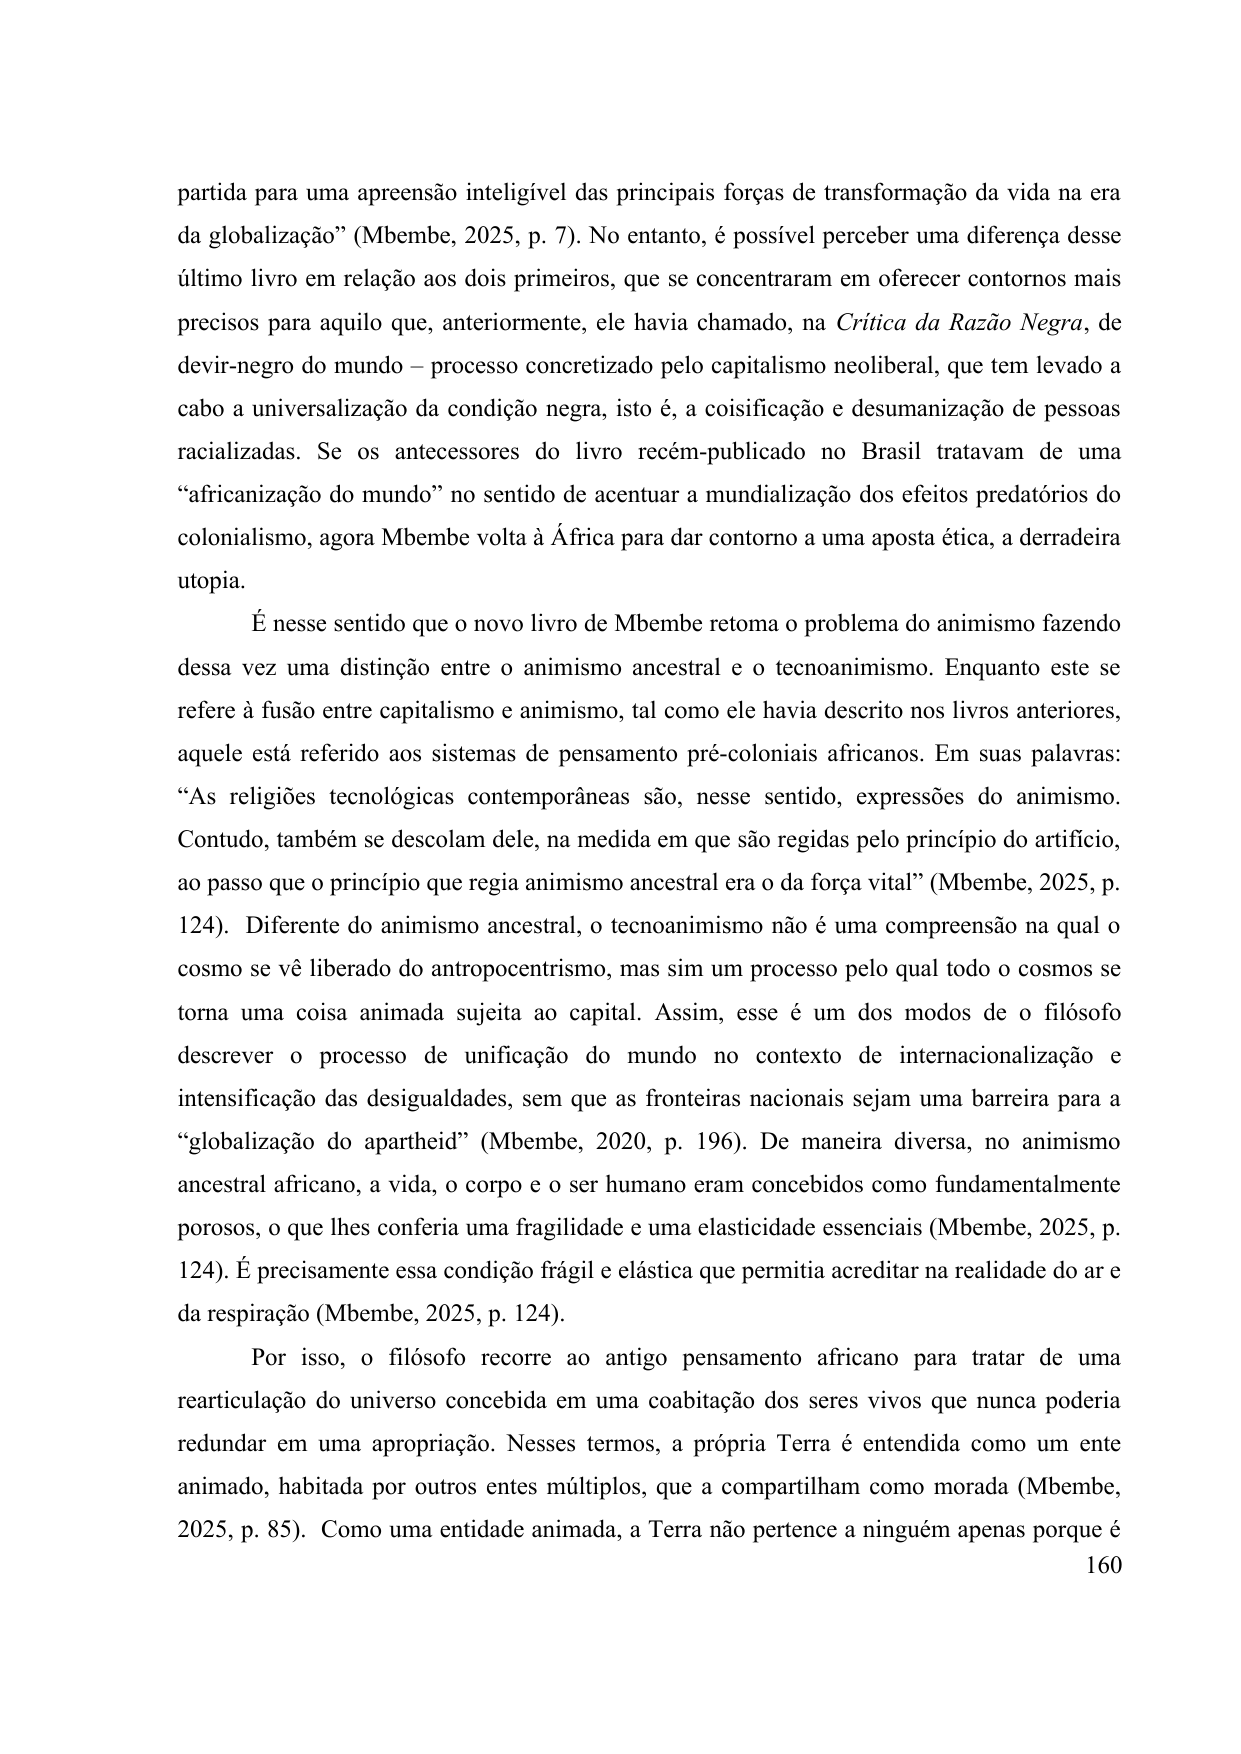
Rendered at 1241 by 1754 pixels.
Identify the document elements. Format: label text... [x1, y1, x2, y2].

text É nesse sentido que o novo livro de Mbembe retoma o problema do animismo fazendo dessa vez uma distinção entre o animismo ancestral e o tecnoanimismo. Enquanto este se refere à fusão entre capitalismo e animismo, tal como ele havia descrito nos livros anteriores, aquele está referido aos sistemas de pensamento pré-coloniais africanos. Em suas palavras: “As religiões tecnológicas contemporâneas são, nesse sentido, expressões do animismo. Contudo, também se descolam dele, na medida em que são regidas pelo princípio do artifício, ao passo que o princípio que regia animismo ancestral era o da força vital” (Mbembe, 2025, p. 124). Diferente do animismo ancestral, o tecnoanimismo não é uma compreensão na qual o cosmo se vê liberado do antropocentrismo, mas sim um processo pelo qual todo o cosmos se torna uma coisa animada sujeita ao capital. Assim, esse é um dos modos de o filósofo descrever o processo de unificação do mundo no contexto de internacionalização e intensificação das desigualdades, sem que as fronteiras nacionais sejam uma barreira para a “globalização do apartheid” (Mbembe, 2020, p. 196). De maneira diversa, no animismo ancestral africano, a vida, o corpo e o ser humano eram concebidos como fundamentalmente porosos, o que lhes conferia uma fragilidade e uma elasticidade essenciais (Mbembe, 2025, p. 124). É precisamente essa condição frágil e elástica que permitia acreditar na realidade do ar e da respiração (Mbembe, 2025, p. 124). [177, 608, 1122, 1327]
text partida para uma apreensão inteligível das principais forças de transformação da vida na era da globalização” (Mbembe, 2025, p. 7). No entanto, é possível perceber uma diferença desse último livro em relação aos dois primeiros, que se concentraram em oferecer contornos mais precisos para aquilo que, anteriormente, ele havia chamado, na Crítica da Razão Negra, de devir-negro do mundo – processo concretizado pelo capitalismo neoliberal, que tem levado a cabo a universalização da condição negra, isto é, a coisificação e desumanização de pessoas racializadas. Se os antecessores do livro recém-publicado no Brasil tratavam de uma “africanização do mundo” no sentido de acentuar a mundialização dos efeitos predatórios do colonialismo, agora Mbembe volta à África para dar contorno a uma aposta ética, a derradeira utopia. [177, 177, 1122, 594]
text Por isso, o filósofo recorre ao antigo pensamento africano para tratar de uma rearticulação do universo concebida em uma coabitação dos seres vivos que nunca poderia redundar em uma apropriação. Nesses termos, a própria Terra é entendida como um ente animado, habitada por outros entes múltiplos, que a compartilham como morada (Mbembe, 2025, p. 85). Como uma entidade animada, a Terra não pertence a ninguém apenas porque é [177, 1342, 1122, 1543]
